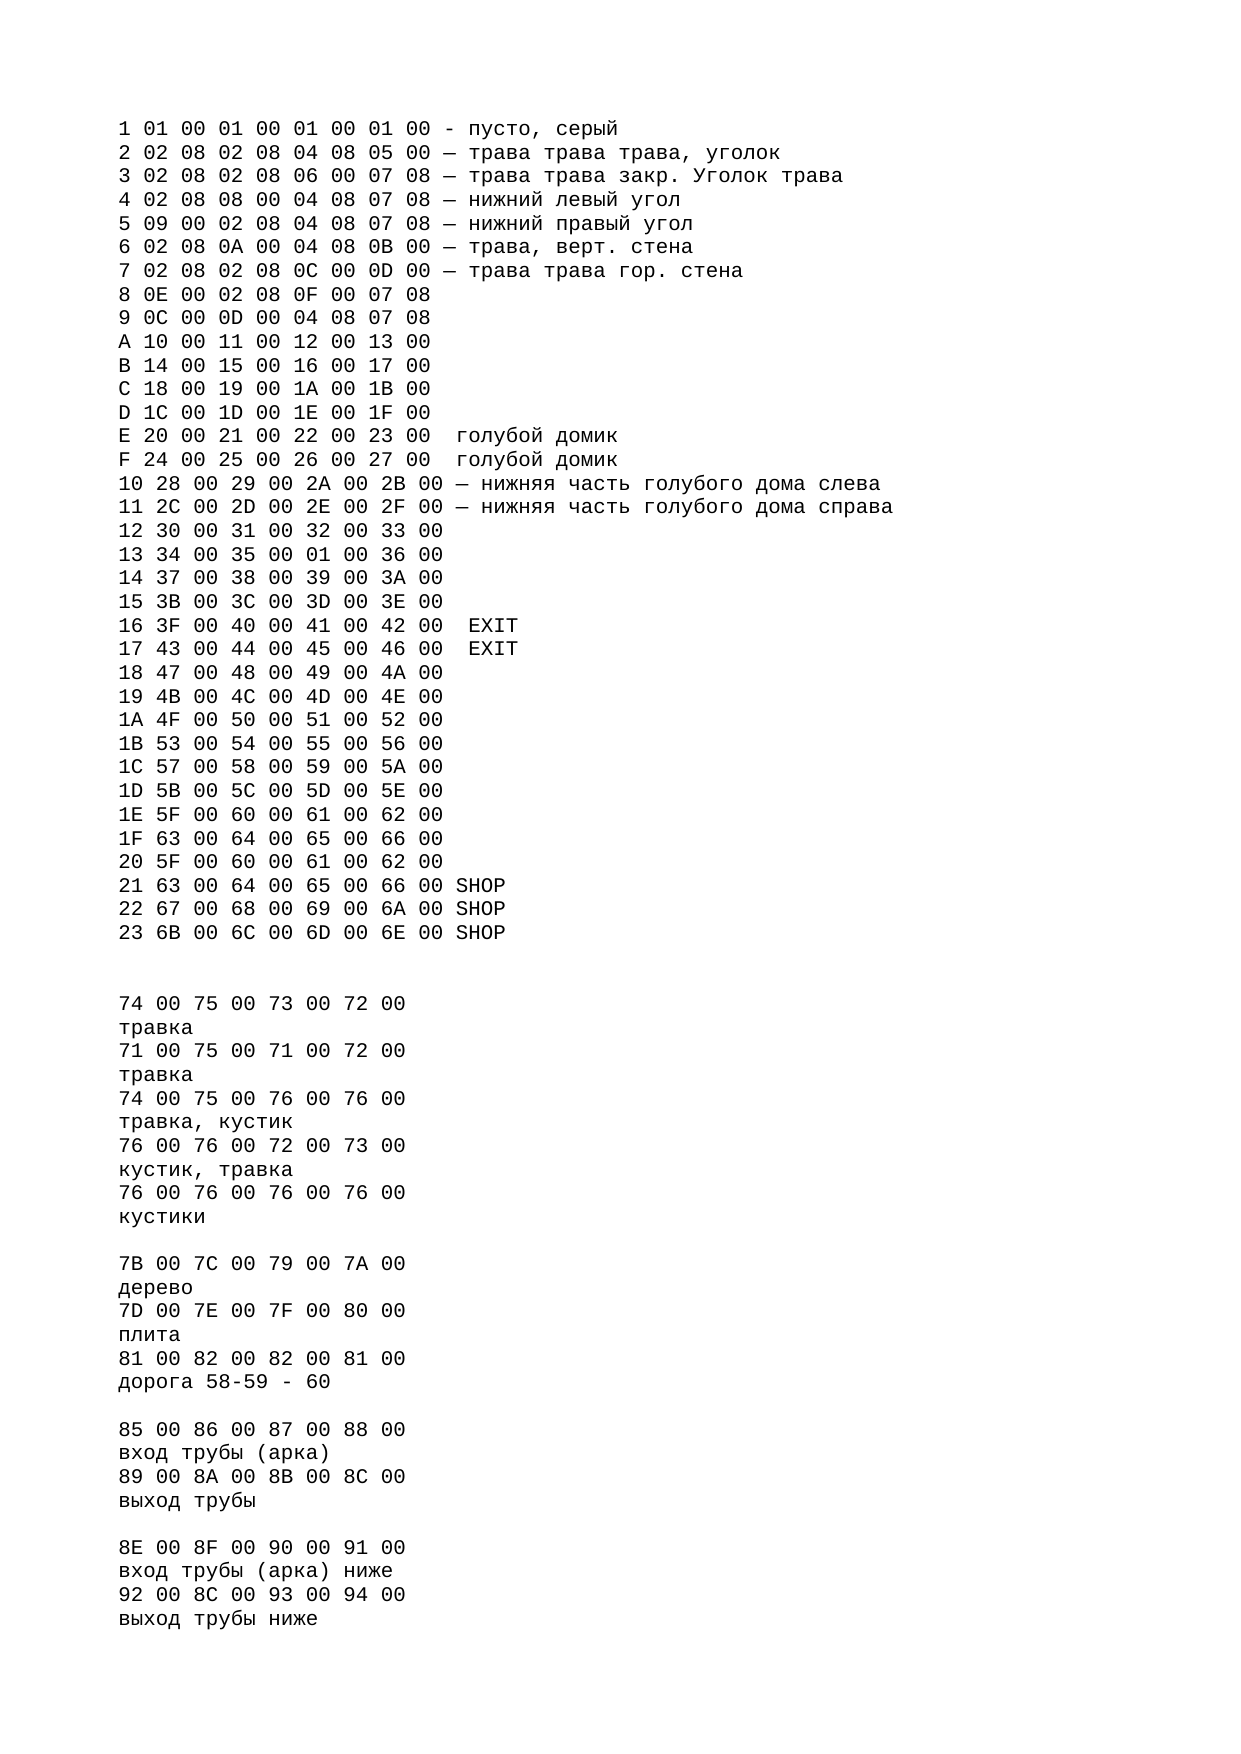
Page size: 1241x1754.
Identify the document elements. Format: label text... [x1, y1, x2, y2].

text дорога 58-59 - 60 [118, 1371, 1122, 1395]
text 12 30 00 31 00 32 00 33 00 [118, 520, 1122, 544]
text 8E 00 8F 00 90 00 91 00 [118, 1537, 1122, 1561]
text дерево [118, 1277, 1122, 1300]
text 17 43 00 44 00 45 00 46 00 EXIT [118, 638, 1122, 662]
text D 1C 00 1D 00 1E 00 1F 00 [118, 402, 1122, 426]
text 92 00 8C 00 93 00 94 00 [118, 1584, 1122, 1608]
text 20 5F 00 60 00 61 00 62 00 [118, 851, 1122, 875]
text 1F 63 00 64 00 65 00 66 00 [118, 827, 1122, 851]
text кустик, травка [118, 1158, 1122, 1182]
text травка [118, 1017, 1122, 1040]
text 18 47 00 48 00 49 00 4A 00 [118, 662, 1122, 686]
text 1B 53 00 54 00 55 00 56 00 [118, 733, 1122, 757]
text 10 28 00 29 00 2A 00 2B 00 — нижняя часть голубого дома слева [118, 473, 1122, 496]
text плита [118, 1324, 1122, 1348]
text вход трубы (арка) [118, 1442, 1122, 1466]
text F 24 00 25 00 26 00 27 00 голубой домик [118, 449, 1122, 473]
text 8 0E 00 02 08 0F 00 07 08 [118, 284, 1122, 307]
text травка [118, 1064, 1122, 1088]
text 4 02 08 08 00 04 08 07 08 — нижний левый угол [118, 189, 1122, 213]
text 1 01 00 01 00 01 00 01 00 - пусто, серый [118, 118, 1122, 142]
text 14 37 00 38 00 39 00 3A 00 [118, 567, 1122, 591]
text 7D 00 7E 00 7F 00 80 00 [118, 1300, 1122, 1324]
text 1E 5F 00 60 00 61 00 62 00 [118, 804, 1122, 827]
text 3 02 08 02 08 06 00 07 08 — трава трава закр. Уголок трава [118, 165, 1122, 189]
text 6 02 08 0A 00 04 08 0B 00 — трава, верт. стена [118, 236, 1122, 260]
text 15 3B 00 3C 00 3D 00 3E 00 [118, 591, 1122, 615]
text 74 00 75 00 76 00 76 00 [118, 1088, 1122, 1111]
text 22 67 00 68 00 69 00 6A 00 SHOP [118, 898, 1122, 922]
text E 20 00 21 00 22 00 23 00 голубой домик [118, 426, 1122, 449]
text 16 3F 00 40 00 41 00 42 00 EXIT [118, 615, 1122, 638]
text A 10 00 11 00 12 00 13 00 [118, 331, 1122, 354]
text выход трубы [118, 1489, 1122, 1513]
text травка, кустик [118, 1111, 1122, 1135]
text 1A 4F 00 50 00 51 00 52 00 [118, 709, 1122, 733]
text 81 00 82 00 82 00 81 00 [118, 1348, 1122, 1371]
text 74 00 75 00 73 00 72 00 [118, 993, 1122, 1017]
text 89 00 8A 00 8B 00 8C 00 [118, 1466, 1122, 1489]
text 76 00 76 00 72 00 73 00 [118, 1135, 1122, 1158]
text 85 00 86 00 87 00 88 00 [118, 1419, 1122, 1442]
text 7B 00 7C 00 79 00 7A 00 [118, 1253, 1122, 1277]
text вход трубы (арка) ниже [118, 1561, 1122, 1584]
text B 14 00 15 00 16 00 17 00 [118, 354, 1122, 378]
text выход трубы ниже [118, 1608, 1122, 1631]
text 11 2C 00 2D 00 2E 00 2F 00 — нижняя часть голубого дома справа [118, 496, 1122, 520]
text 76 00 76 00 76 00 76 00 [118, 1182, 1122, 1206]
text C 18 00 19 00 1A 00 1B 00 [118, 378, 1122, 402]
text 9 0C 00 0D 00 04 08 07 08 [118, 307, 1122, 331]
text 1D 5B 00 5C 00 5D 00 5E 00 [118, 780, 1122, 804]
text 7 02 08 02 08 0C 00 0D 00 — трава трава гор. стена [118, 260, 1122, 284]
text 5 09 00 02 08 04 08 07 08 — нижний правый угол [118, 213, 1122, 236]
text 13 34 00 35 00 01 00 36 00 [118, 544, 1122, 567]
text 23 6B 00 6C 00 6D 00 6E 00 SHOP [118, 922, 1122, 946]
text 19 4B 00 4C 00 4D 00 4E 00 [118, 686, 1122, 709]
text 71 00 75 00 71 00 72 00 [118, 1040, 1122, 1064]
text 1C 57 00 58 00 59 00 5A 00 [118, 757, 1122, 780]
text 2 02 08 02 08 04 08 05 00 — трава трава трава, уголок [118, 142, 1122, 165]
text кустики [118, 1206, 1122, 1229]
text 21 63 00 64 00 65 00 66 00 SHOP [118, 875, 1122, 898]
